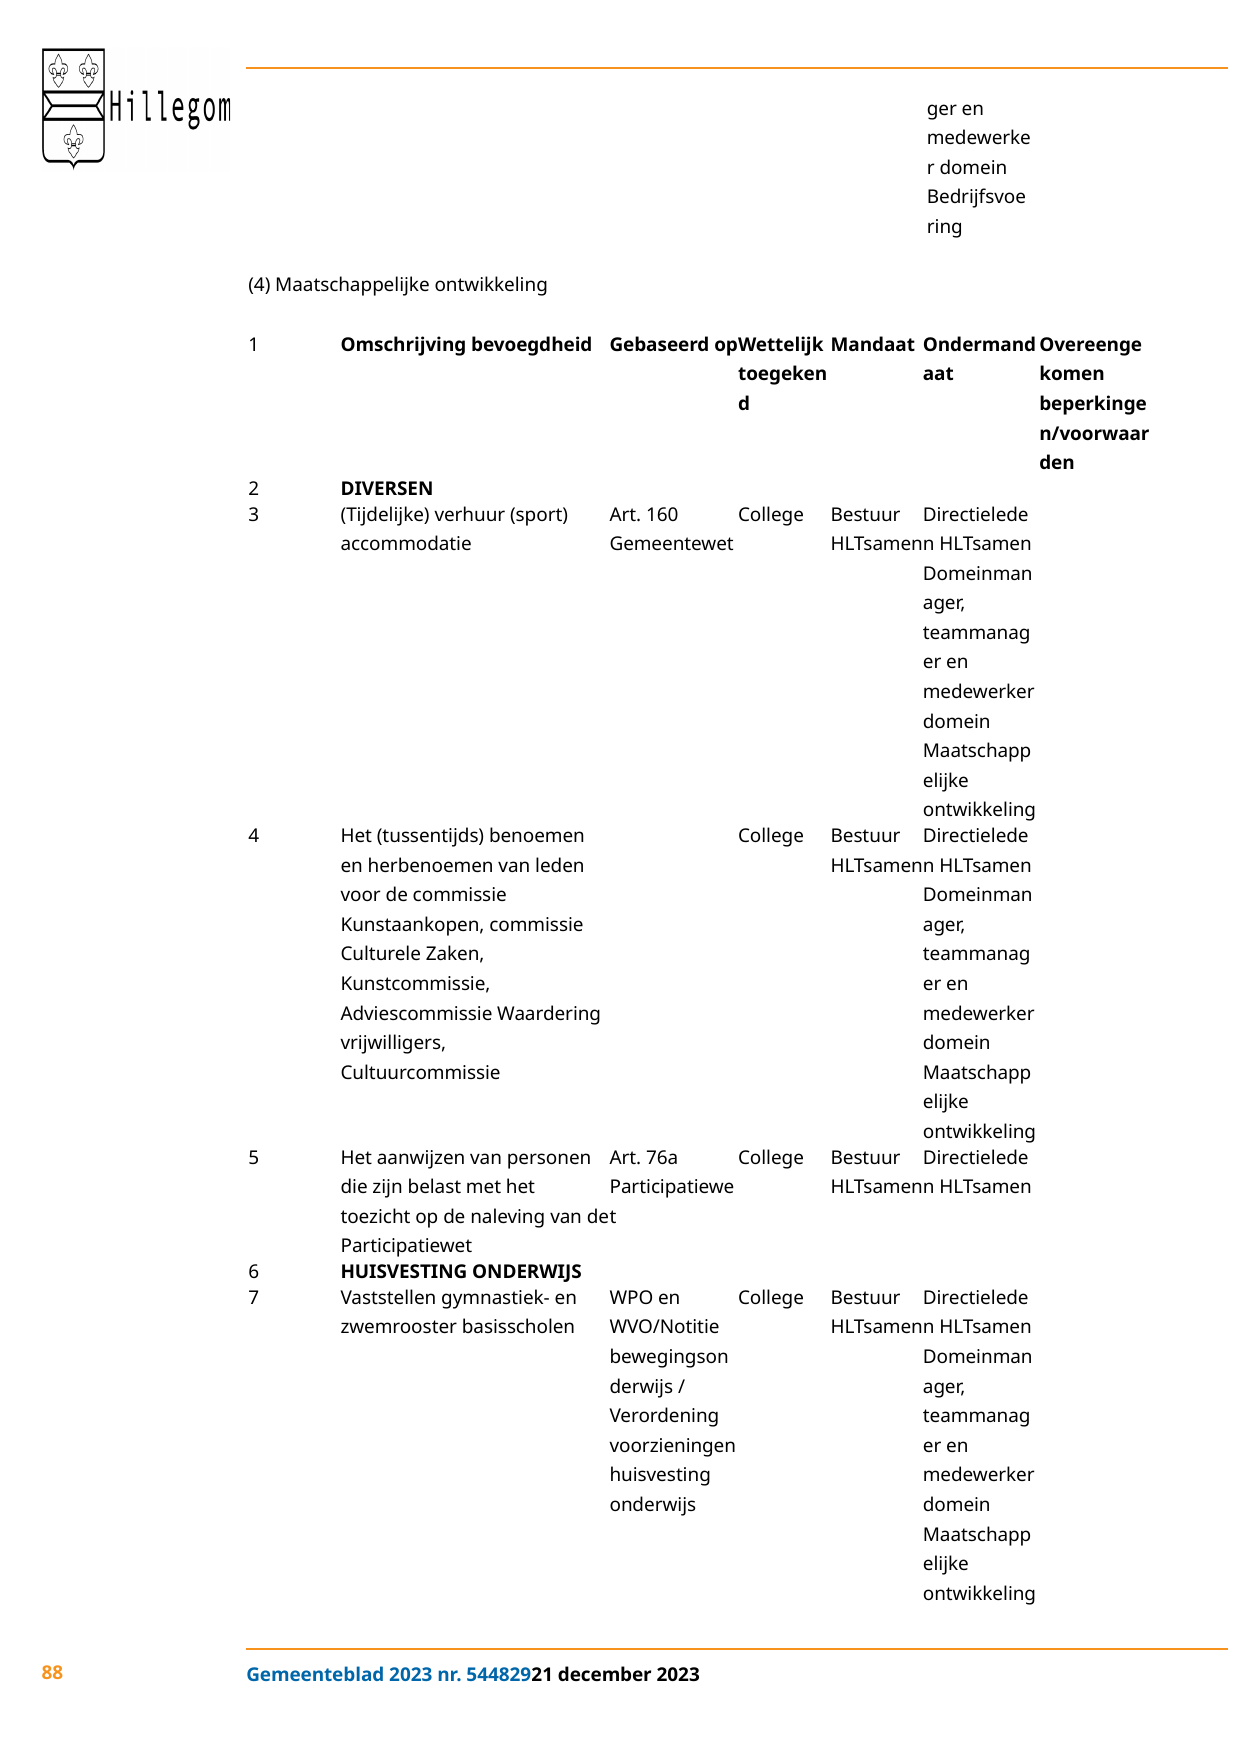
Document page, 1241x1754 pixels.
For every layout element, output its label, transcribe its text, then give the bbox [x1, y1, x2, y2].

table_cell [1039, 822, 1152, 1144]
table_cell Het aanwijzen van personen die zijn belast met het toezicht op de naleving van de Participatiewet [340, 1144, 609, 1258]
table_cell Directieleden HLTsamen Domeinmanager, teammanager en medewerker domein Maatschappelijke ontwikkeling [923, 822, 1039, 1144]
table_cell 5 [248, 1144, 340, 1258]
table_cell Art. 160 Gemeentewet [609, 501, 738, 822]
table_cell [1039, 1284, 1152, 1606]
table_cell (Tijdelijke) verhuur (sport) accommodatie [340, 501, 609, 822]
table_cell College [738, 1284, 830, 1606]
table_cell Het (tussentijds) benoemen en herbenoemen van leden voor de commissie Kunstaankopen, commissie Culturele Zaken, Kunstcommissie, Adviescommissie Waardering vrijwilligers, Cultuurcommissie [340, 822, 609, 1144]
table_cell [830, 475, 923, 501]
table_cell DIVERSEN [340, 475, 609, 501]
table_cell 7 [248, 1284, 340, 1606]
table_cell Bestuur HLTsamen [830, 822, 923, 1144]
table_cell [923, 1258, 1039, 1284]
table_cell [1039, 475, 1152, 501]
table_cell 3 [248, 501, 340, 822]
table_cell [248, 95, 342, 239]
table_cell [609, 822, 738, 1144]
table_header Overeengekomen beperkingen/voorwaarden [1039, 331, 1152, 475]
table_cell Art. 76a Participatiewet [609, 1144, 738, 1258]
table_cell Directieleden HLTsamen [923, 1144, 1039, 1258]
table_header Wettelijk toegekend [738, 331, 830, 475]
table_cell ger en medewerker domein Bedrijfsvoering [927, 95, 1033, 239]
table_cell 4 [248, 822, 340, 1144]
table_cell Bestuur HLTsamen [830, 1284, 923, 1606]
table_cell Directieleden HLTsamen Domeinmanager, teammanager en medewerker domein Maatschappelijke ontwikkeling [923, 501, 1039, 822]
table_cell WPO en WVO/Notitie bewegingsonderwijs / Verordening voorzieningen huisvesting onderwijs [609, 1284, 738, 1606]
table_cell [833, 95, 927, 239]
table_cell [923, 475, 1039, 501]
table_cell [609, 475, 738, 501]
table_cell [1039, 501, 1152, 822]
table_header Omschrijving bevoegdheid [340, 331, 609, 475]
table_cell Bestuur HLTsamen [830, 501, 923, 822]
table_cell [609, 1258, 738, 1284]
table_cell [739, 95, 833, 239]
table_cell [1039, 1144, 1152, 1258]
table_header 1 [248, 331, 340, 475]
table_cell [342, 95, 608, 239]
table_cell Bestuur HLTsamen [830, 1144, 923, 1258]
table_cell Vaststellen gymnastiek- en zwemrooster basisscholen [340, 1284, 609, 1606]
table_cell College [738, 822, 830, 1144]
table_cell [738, 1258, 830, 1284]
table_cell [608, 95, 739, 239]
table_cell 6 [248, 1258, 340, 1284]
table_cell HUISVESTING ONDERWIJS [340, 1258, 609, 1284]
table_cell [1033, 95, 1152, 239]
table_header Mandaat [830, 331, 923, 475]
table_cell [830, 1258, 923, 1284]
table_cell College [738, 501, 830, 822]
picture [41, 47, 231, 172]
table_header Ondermandaat [923, 331, 1039, 475]
table_cell [738, 475, 830, 501]
table_cell Directieleden HLTsamen Domeinmanager, teammanager en medewerker domein Maatschappelijke ontwikkeling [923, 1284, 1039, 1606]
table_header Gebaseerd op [609, 331, 738, 475]
text (4) Maatschappelijke ontwikkeling [248, 272, 1152, 297]
table_cell 2 [248, 475, 340, 501]
table_cell College [738, 1144, 830, 1258]
table_cell [1039, 1258, 1152, 1284]
